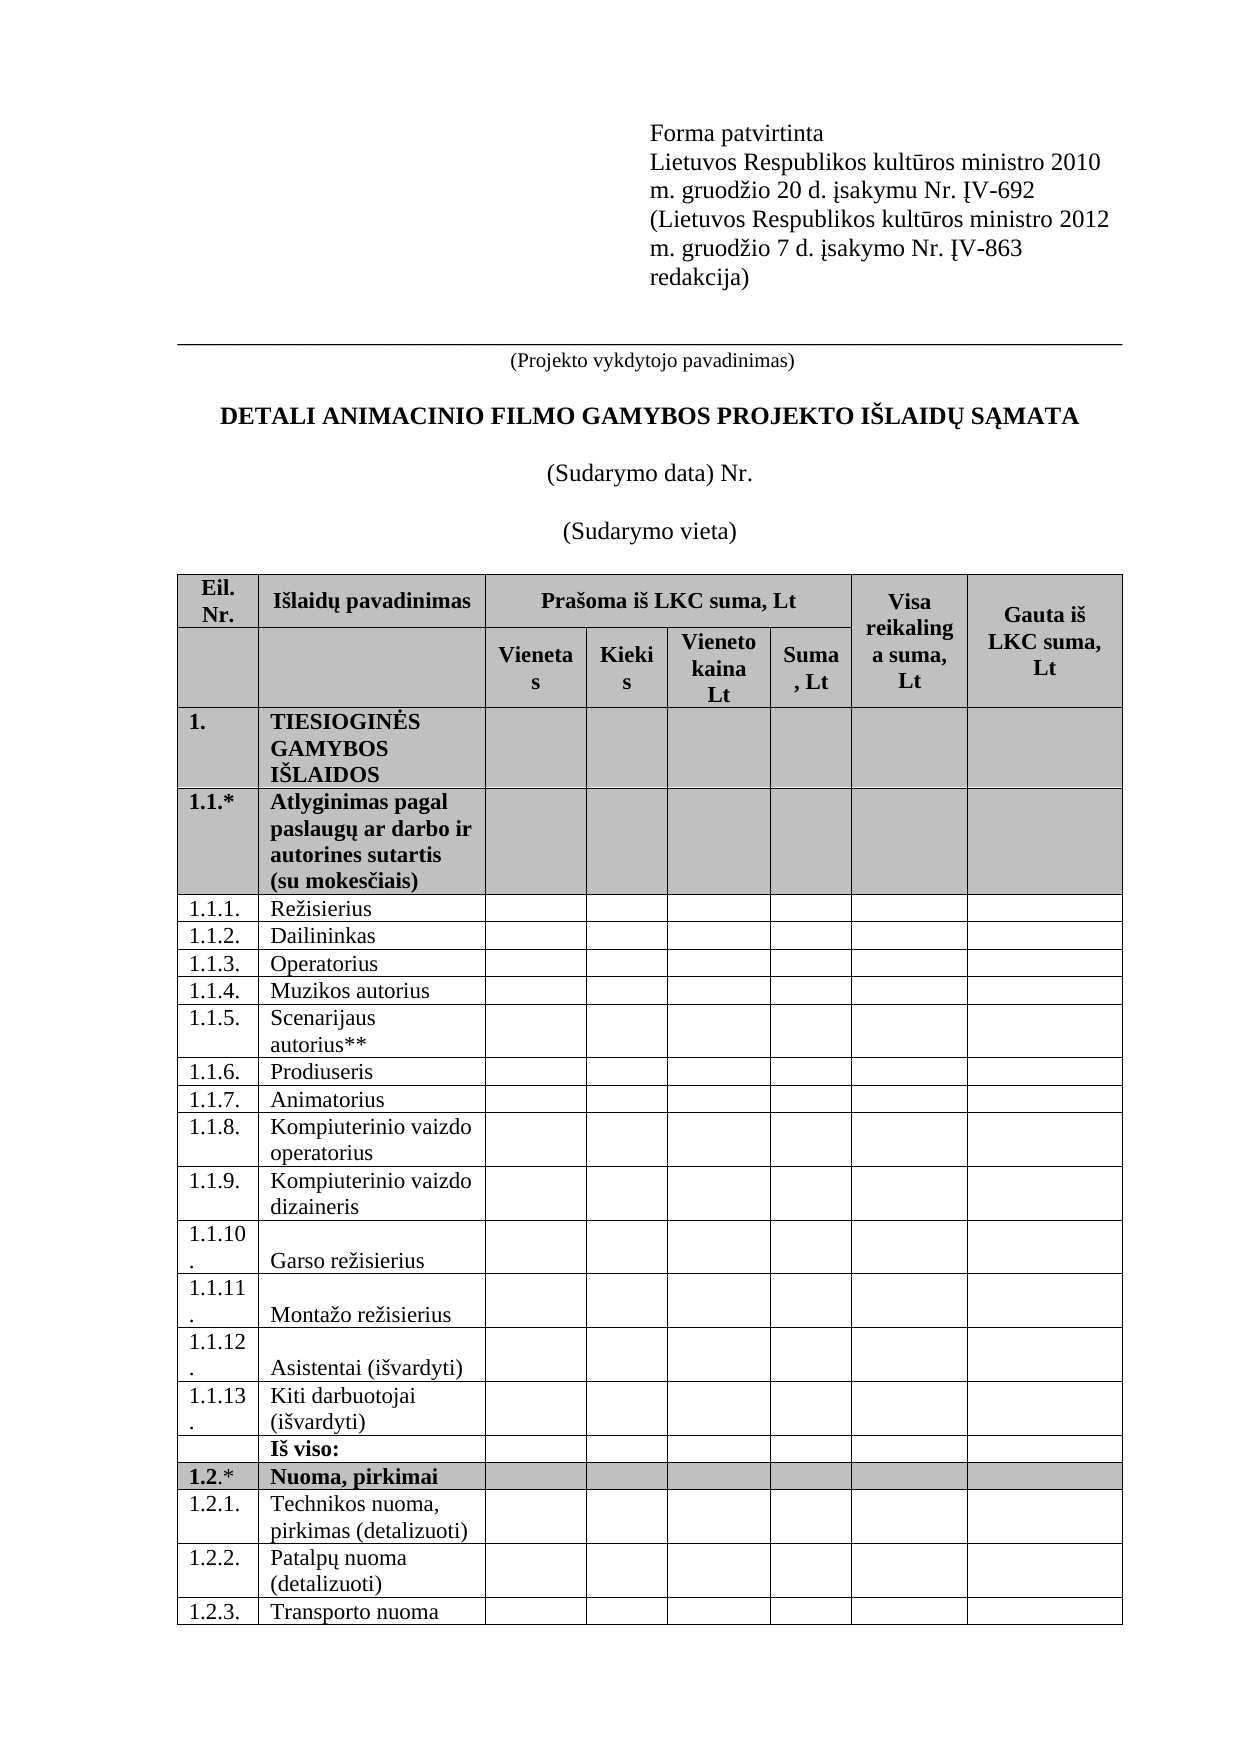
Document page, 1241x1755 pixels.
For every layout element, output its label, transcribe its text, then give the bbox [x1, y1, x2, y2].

table_cell 1. [178, 708, 258, 787]
table_cell 1.1.5. [178, 1005, 258, 1057]
table_cell [771, 1436, 851, 1462]
table_cell [587, 1382, 667, 1434]
text Lietuvos Respublikos kultūros ministro 2010 m. gruodžio 20 d. įsakymu Nr. ĮV-692 [649, 147, 1122, 204]
table_cell [486, 922, 586, 949]
table_cell [668, 1113, 770, 1166]
table_cell [587, 922, 667, 949]
text (Lietuvos Respublikos kultūros ministro 2012 m. gruodžio 7 d. įsakymo Nr. ĮV-863 redakcija) [649, 204, 1122, 291]
table_cell 1.1.2. [178, 922, 258, 949]
table_cell [771, 1382, 851, 1434]
table_cell [852, 1005, 967, 1057]
table_cell [587, 1086, 667, 1112]
table_cell [587, 950, 667, 976]
table_cell [178, 628, 258, 707]
table_cell [668, 1167, 770, 1219]
table_cell [587, 1167, 667, 1219]
table_cell [668, 1490, 770, 1543]
table_cell [771, 1086, 851, 1112]
table_cell [968, 922, 1122, 949]
table_cell [968, 789, 1122, 894]
table_cell [668, 950, 770, 976]
table_cell [771, 950, 851, 976]
table_cell [486, 1221, 586, 1273]
table_cell [852, 950, 967, 976]
table_cell 1.1.9. [178, 1167, 258, 1219]
table_cell [852, 922, 967, 949]
table_cell Vieneto kaina Lt [668, 628, 770, 707]
table_cell 1.1.12. [178, 1328, 258, 1381]
table_cell [771, 708, 851, 787]
table_cell [668, 1463, 770, 1489]
table_cell Montažo režisierius [259, 1274, 485, 1327]
table_cell Garso režisierius [259, 1221, 485, 1273]
table_cell [771, 1463, 851, 1489]
table_cell [968, 1005, 1122, 1057]
table_cell Scenarijaus autorius** [259, 1005, 485, 1057]
table_cell [852, 789, 967, 894]
table_cell [852, 1221, 967, 1273]
table_cell Dailininkas [259, 922, 485, 949]
table_cell 1.1.6. [178, 1058, 258, 1084]
table_cell [968, 977, 1122, 1003]
table_header Išlaidų pavadinimas [259, 575, 485, 627]
table_cell [968, 1274, 1122, 1327]
table_cell [771, 922, 851, 949]
table_cell [486, 1113, 586, 1166]
table_cell 1.1.3. [178, 950, 258, 976]
table_cell [771, 1167, 851, 1219]
table_cell 1.1.11. [178, 1274, 258, 1327]
table_cell [852, 1086, 967, 1112]
table_cell [587, 1058, 667, 1084]
table_cell [771, 895, 851, 921]
table_cell [968, 1113, 1122, 1166]
text DETALI ANIMACINIO FILMO GAMYBOS PROJEKTO IŠLAIDŲ SĄMATA [177, 401, 1122, 430]
table_cell [852, 708, 967, 787]
table_cell Kompiuterinio vaizdo operatorius [259, 1113, 485, 1166]
table_cell [486, 1274, 586, 1327]
table_cell [668, 1005, 770, 1057]
table_cell [587, 1463, 667, 1489]
table_cell 1.1.8. [178, 1113, 258, 1166]
table_header Visa reikalinga suma, Lt [852, 575, 967, 707]
table_cell [968, 1598, 1122, 1624]
table_cell [587, 1221, 667, 1273]
table_cell [486, 1167, 586, 1219]
table_cell [668, 708, 770, 787]
table_cell [968, 1058, 1122, 1084]
table_header Eil. Nr. [178, 575, 258, 627]
table_cell [486, 1544, 586, 1597]
table_cell [486, 1598, 586, 1624]
table_cell [587, 895, 667, 921]
table_cell Kiekis [587, 628, 667, 707]
table_cell [668, 1274, 770, 1327]
table_cell [668, 1086, 770, 1112]
table_cell [178, 1436, 258, 1462]
table_cell [668, 977, 770, 1003]
table_cell [771, 789, 851, 894]
table_cell 1.1.7. [178, 1086, 258, 1112]
table_cell [968, 1382, 1122, 1434]
table_header Gauta iš LKC suma, Lt [968, 575, 1122, 707]
table_cell Patalpų nuoma (detalizuoti) [259, 1544, 485, 1597]
table_cell [668, 789, 770, 894]
table_cell [587, 708, 667, 787]
table_cell Suma, Lt [771, 628, 851, 707]
table_cell [771, 1058, 851, 1084]
table_cell [968, 1328, 1122, 1381]
table_cell [486, 789, 586, 894]
table_cell [486, 1436, 586, 1462]
table_cell [587, 1274, 667, 1327]
table_cell 1.1.13. [178, 1382, 258, 1434]
table_header Prašoma iš LKC suma, Lt [486, 575, 851, 627]
table_cell 1.1.4. [178, 977, 258, 1003]
table_cell [587, 789, 667, 894]
table_cell 1.2.1. [178, 1490, 258, 1543]
table_cell Nuoma, pirkimai [259, 1463, 485, 1489]
table_cell [486, 950, 586, 976]
table_cell [587, 1005, 667, 1057]
table_cell [771, 1598, 851, 1624]
table_cell [852, 977, 967, 1003]
table_cell [968, 1086, 1122, 1112]
table_cell 1.1.* [178, 789, 258, 894]
table_cell [852, 1058, 967, 1084]
table_cell [486, 1490, 586, 1543]
table_cell [968, 1544, 1122, 1597]
table_cell [486, 1328, 586, 1381]
text _ [177, 319, 1122, 344]
table_cell [771, 1274, 851, 1327]
table_cell [852, 1113, 967, 1166]
table_cell [852, 1436, 967, 1462]
table_cell Technikos nuoma, pirkimas (detalizuoti) [259, 1490, 485, 1543]
table_cell [587, 1436, 667, 1462]
table_cell [968, 950, 1122, 976]
table_cell [771, 1544, 851, 1597]
table_cell [771, 977, 851, 1003]
table_cell [587, 1490, 667, 1543]
table_cell [771, 1328, 851, 1381]
table_cell [668, 1058, 770, 1084]
table_cell [587, 1113, 667, 1166]
table_cell Asistentai (išvardyti) [259, 1328, 485, 1381]
table_cell [852, 1328, 967, 1381]
table_cell [852, 1490, 967, 1543]
text (Sudarymo vieta) [177, 516, 1122, 545]
text (Projekto vykdytojo pavadinimas) [177, 348, 1122, 372]
table_cell [968, 1167, 1122, 1219]
table_cell Transporto nuoma [259, 1598, 485, 1624]
table_cell Operatorius [259, 950, 485, 976]
table_cell Prodiuseris [259, 1058, 485, 1084]
table_cell [771, 1005, 851, 1057]
table_cell Animatorius [259, 1086, 485, 1112]
table_cell [668, 1436, 770, 1462]
table_cell [968, 1221, 1122, 1273]
table_cell [852, 1167, 967, 1219]
table_cell 1.2.* [178, 1463, 258, 1489]
table_cell [259, 628, 485, 707]
table_cell [852, 895, 967, 921]
table_cell [486, 1086, 586, 1112]
table_cell 1.1.10. [178, 1221, 258, 1273]
table_cell [968, 1436, 1122, 1462]
table_cell [852, 1382, 967, 1434]
table_cell [968, 895, 1122, 921]
table_cell [668, 1598, 770, 1624]
table_cell [486, 1463, 586, 1489]
table_cell [486, 1005, 586, 1057]
table_cell [968, 1463, 1122, 1489]
table_cell [486, 1382, 586, 1434]
table_cell [852, 1463, 967, 1489]
table_cell [968, 708, 1122, 787]
table_cell [486, 1058, 586, 1084]
table_cell [852, 1274, 967, 1327]
text Forma patvirtinta [649, 118, 1122, 147]
table_cell Vienetas [486, 628, 586, 707]
table_cell [668, 1382, 770, 1434]
table_cell 1.1.1. [178, 895, 258, 921]
table_cell [486, 895, 586, 921]
table_cell [771, 1113, 851, 1166]
table_cell 1.2.3. [178, 1598, 258, 1624]
table_cell [668, 895, 770, 921]
table_cell [668, 1544, 770, 1597]
table_cell [587, 1544, 667, 1597]
table_cell [587, 1598, 667, 1624]
table_cell [852, 1598, 967, 1624]
text (Sudarymo data) Nr. [177, 458, 1122, 487]
table_cell Režisierius [259, 895, 485, 921]
table_cell [852, 1544, 967, 1597]
table_cell Kiti darbuotojai (išvardyti) [259, 1382, 485, 1434]
table_cell [587, 1328, 667, 1381]
table_cell Atlyginimas pagal paslaugų ar darbo ir autorines sutartis (su mokesčiais) [259, 789, 485, 894]
table_cell [486, 977, 586, 1003]
table_cell [968, 1490, 1122, 1543]
table_cell Kompiuterinio vaizdo dizaineris [259, 1167, 485, 1219]
table_cell [668, 1221, 770, 1273]
table_cell [668, 922, 770, 949]
table_cell Iš viso: [259, 1436, 485, 1462]
table_cell [771, 1490, 851, 1543]
table_cell TIESIOGINĖS GAMYBOS IŠLAIDOS [259, 708, 485, 787]
table_cell [668, 1328, 770, 1381]
table_cell Muzikos autorius [259, 977, 485, 1003]
table_cell [771, 1221, 851, 1273]
table_cell [486, 708, 586, 787]
table_cell 1.2.2. [178, 1544, 258, 1597]
table_cell [587, 977, 667, 1003]
